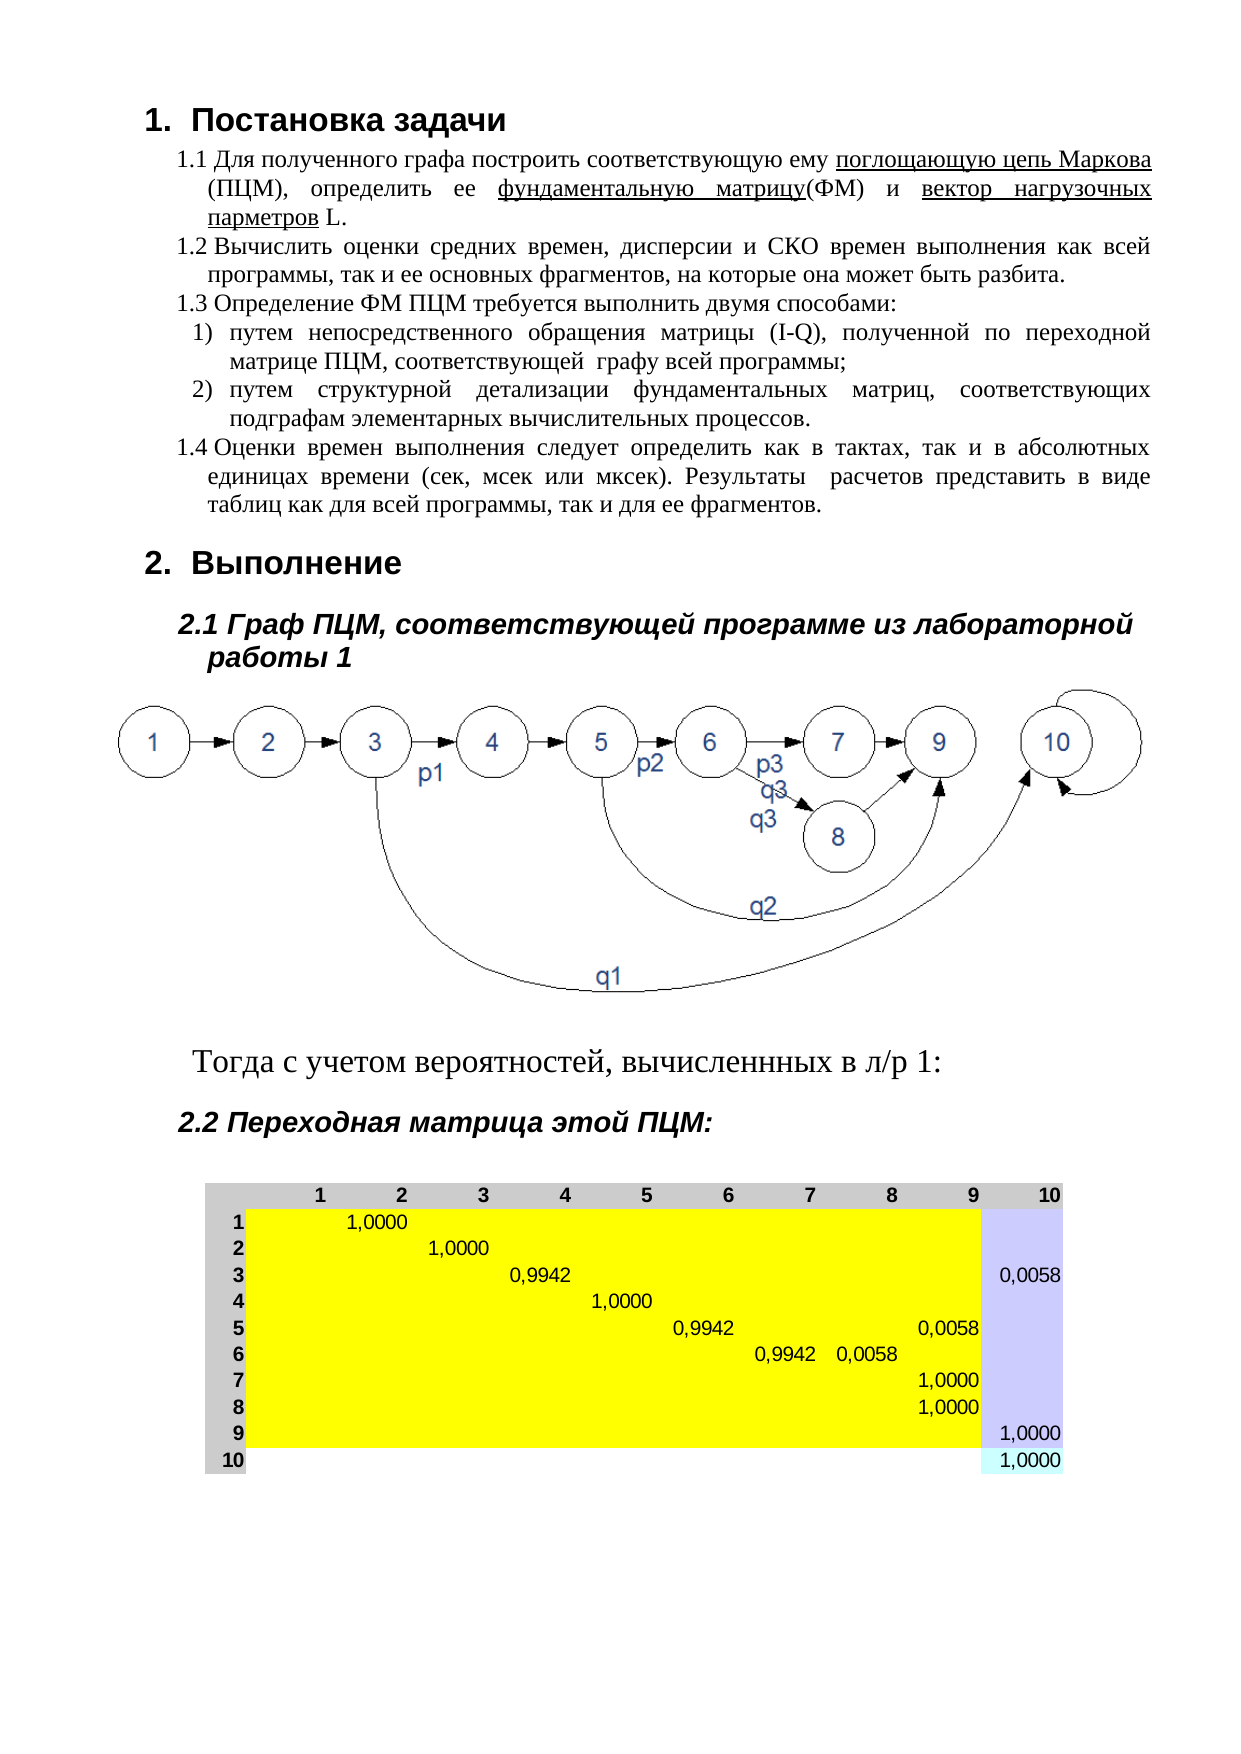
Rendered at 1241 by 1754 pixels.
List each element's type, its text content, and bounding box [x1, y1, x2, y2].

list Определение ФМ ПЦМ требуется выполнить двумя способами: [170, 288, 1152, 317]
list Вычислить оценки средних времен, дисперсии и СКО времен выполнения как всей программы, так и ее основных фрагментов, на которые она может быть разбита. [170, 231, 1152, 288]
text Тогда с учетом вероятностей, вычисленнных в л/р 1: [118, 1041, 1152, 1080]
subtitle Выполнение [144, 543, 1152, 582]
subtitle Переходная матрица этой ПЦМ: [170, 1105, 1152, 1138]
subtitle Граф ПЦМ, соответствующей программе из лабораторной работы 1 [170, 607, 1152, 674]
list Для полученного графа построить соответствующую ему поглощающую цепь Маркова (ПЦМ), определить ее фундаментальную матрицу(ФМ) и вектор нагрузочных парметров L. [170, 144, 1152, 231]
list путем структурной детализации фундаментальных матриц, соответствующих подграфам элементарных вычислительных процессов. [192, 374, 1152, 432]
list Оценки времен выполнения следует определить как в тактах, так и в абсолютных единицах времени (сек, мсек или мксек). Результаты расчетов представить в виде таблиц как для всей программы, так и для ее фрагментов. [170, 432, 1152, 518]
list путем непосредственного обращения матрицы (I-Q), полученной по переходной матрице ПЦМ, соответствующей графу всей программы; [192, 317, 1152, 374]
subtitle Постановка задачи [144, 100, 1152, 138]
picture [118, 680, 1152, 1003]
